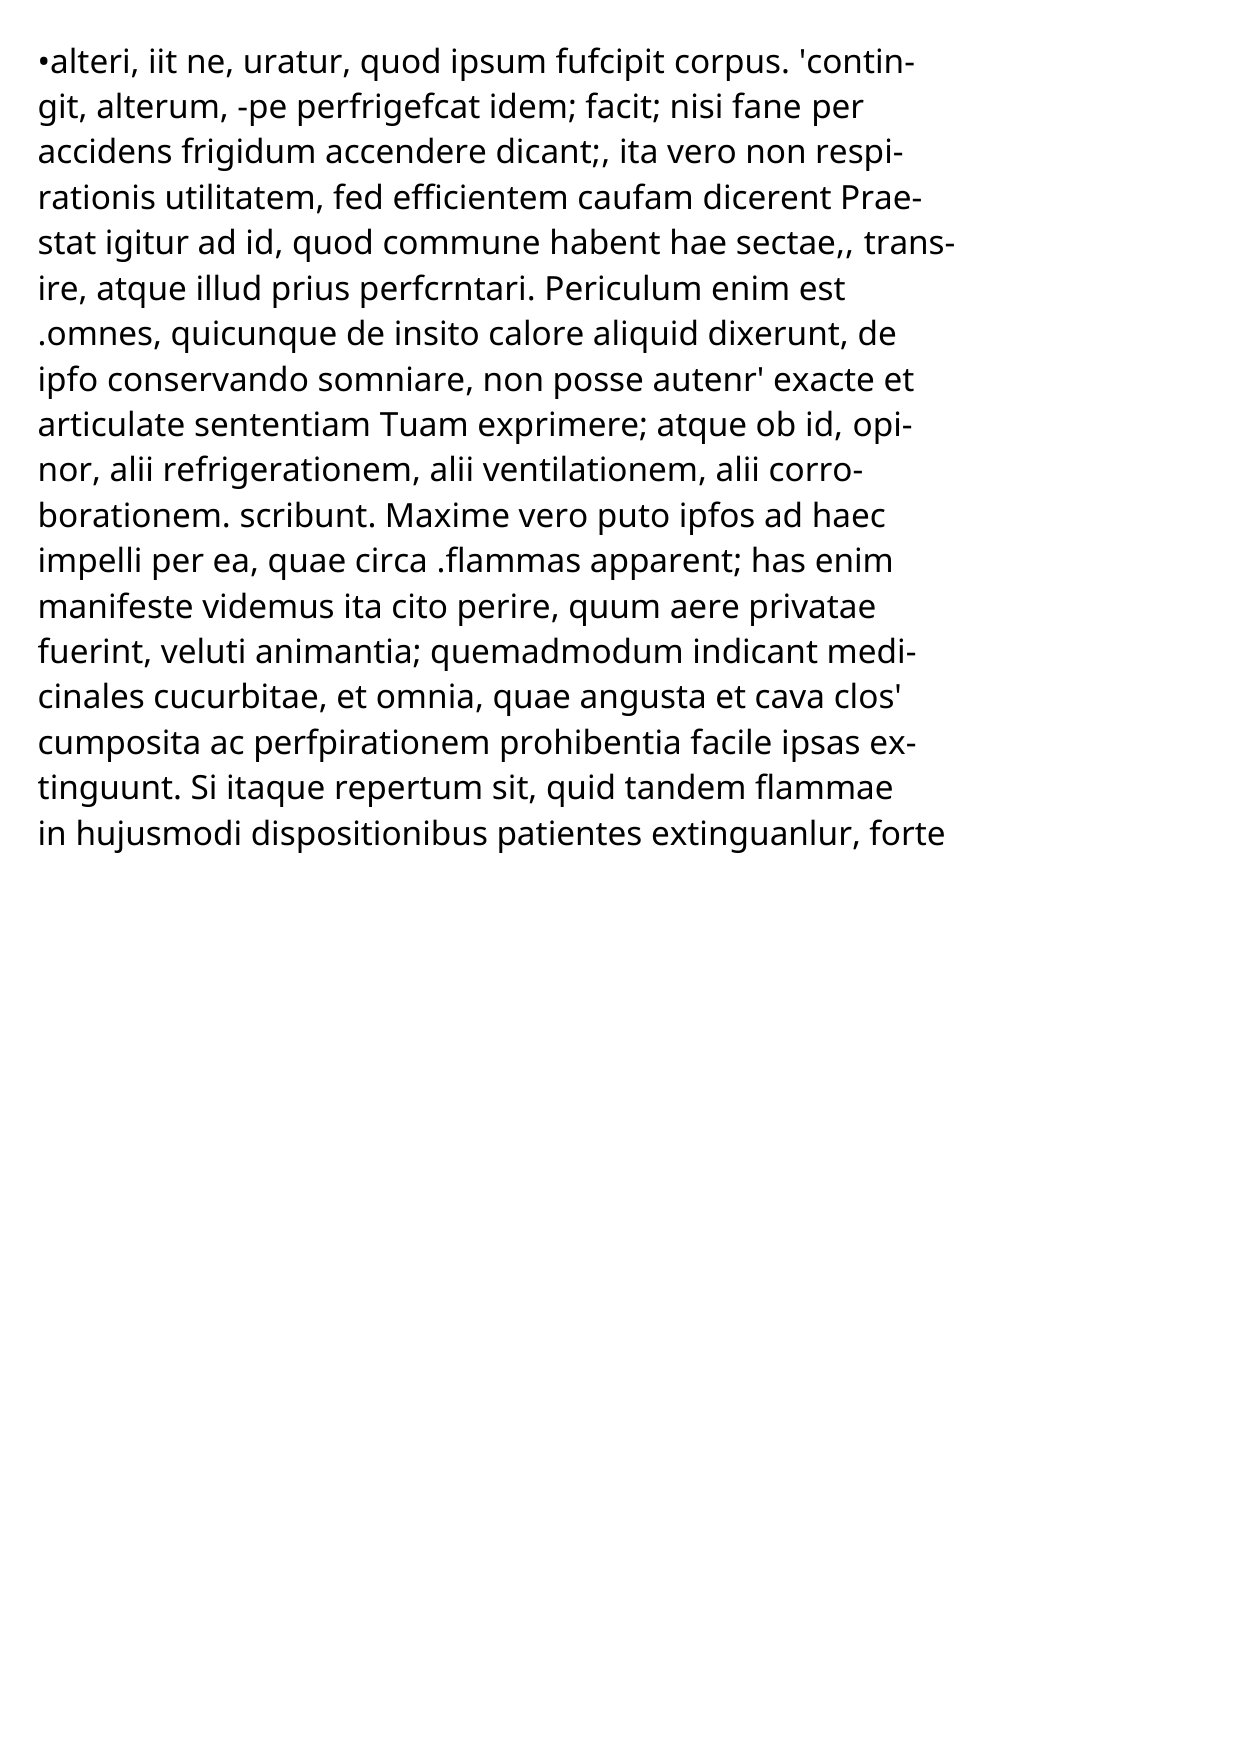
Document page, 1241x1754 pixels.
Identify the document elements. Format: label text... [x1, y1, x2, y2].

text •alteri, iit ne, uratur, quod ipsum fufcipit corpus. 'contin- git, alterum, -pe perfrigefcat idem; facit; nisi fane per accidens frigidum accendere dicant;, ita vero non respi- rationis utilitatem, fed efficientem caufam dicerent Prae- stat igitur ad id, quod commune habent hae sectae,, trans- ire, atque illud prius perfcrntari. Periculum enim est .omnes, quicunque de insito calore aliquid dixerunt, de ipfo conservando somniare, non posse autenr' exacte et articulate sententiam Tuam exprimere; atque ob id, opi- nor, alii refrigerationem, alii ventilationem, alii corro- borationem. scribunt. Maxime vero puto ipfos ad haec impelli per ea, quae circa .flammas apparent; has enim manifeste videmus ita cito perire, quum aere privatae fuerint, veluti animantia; quemadmodum indicant medi- cinales cucurbitae, et omnia, quae angusta et cava clos' cumposita ac perfpirationem prohibentia facile ipsas ex- tinguunt. Si itaque repertum sit, quid tandem flammae in hujusmodi dispositionibus patientes extinguanlur, forte [37, 37, 1203, 855]
